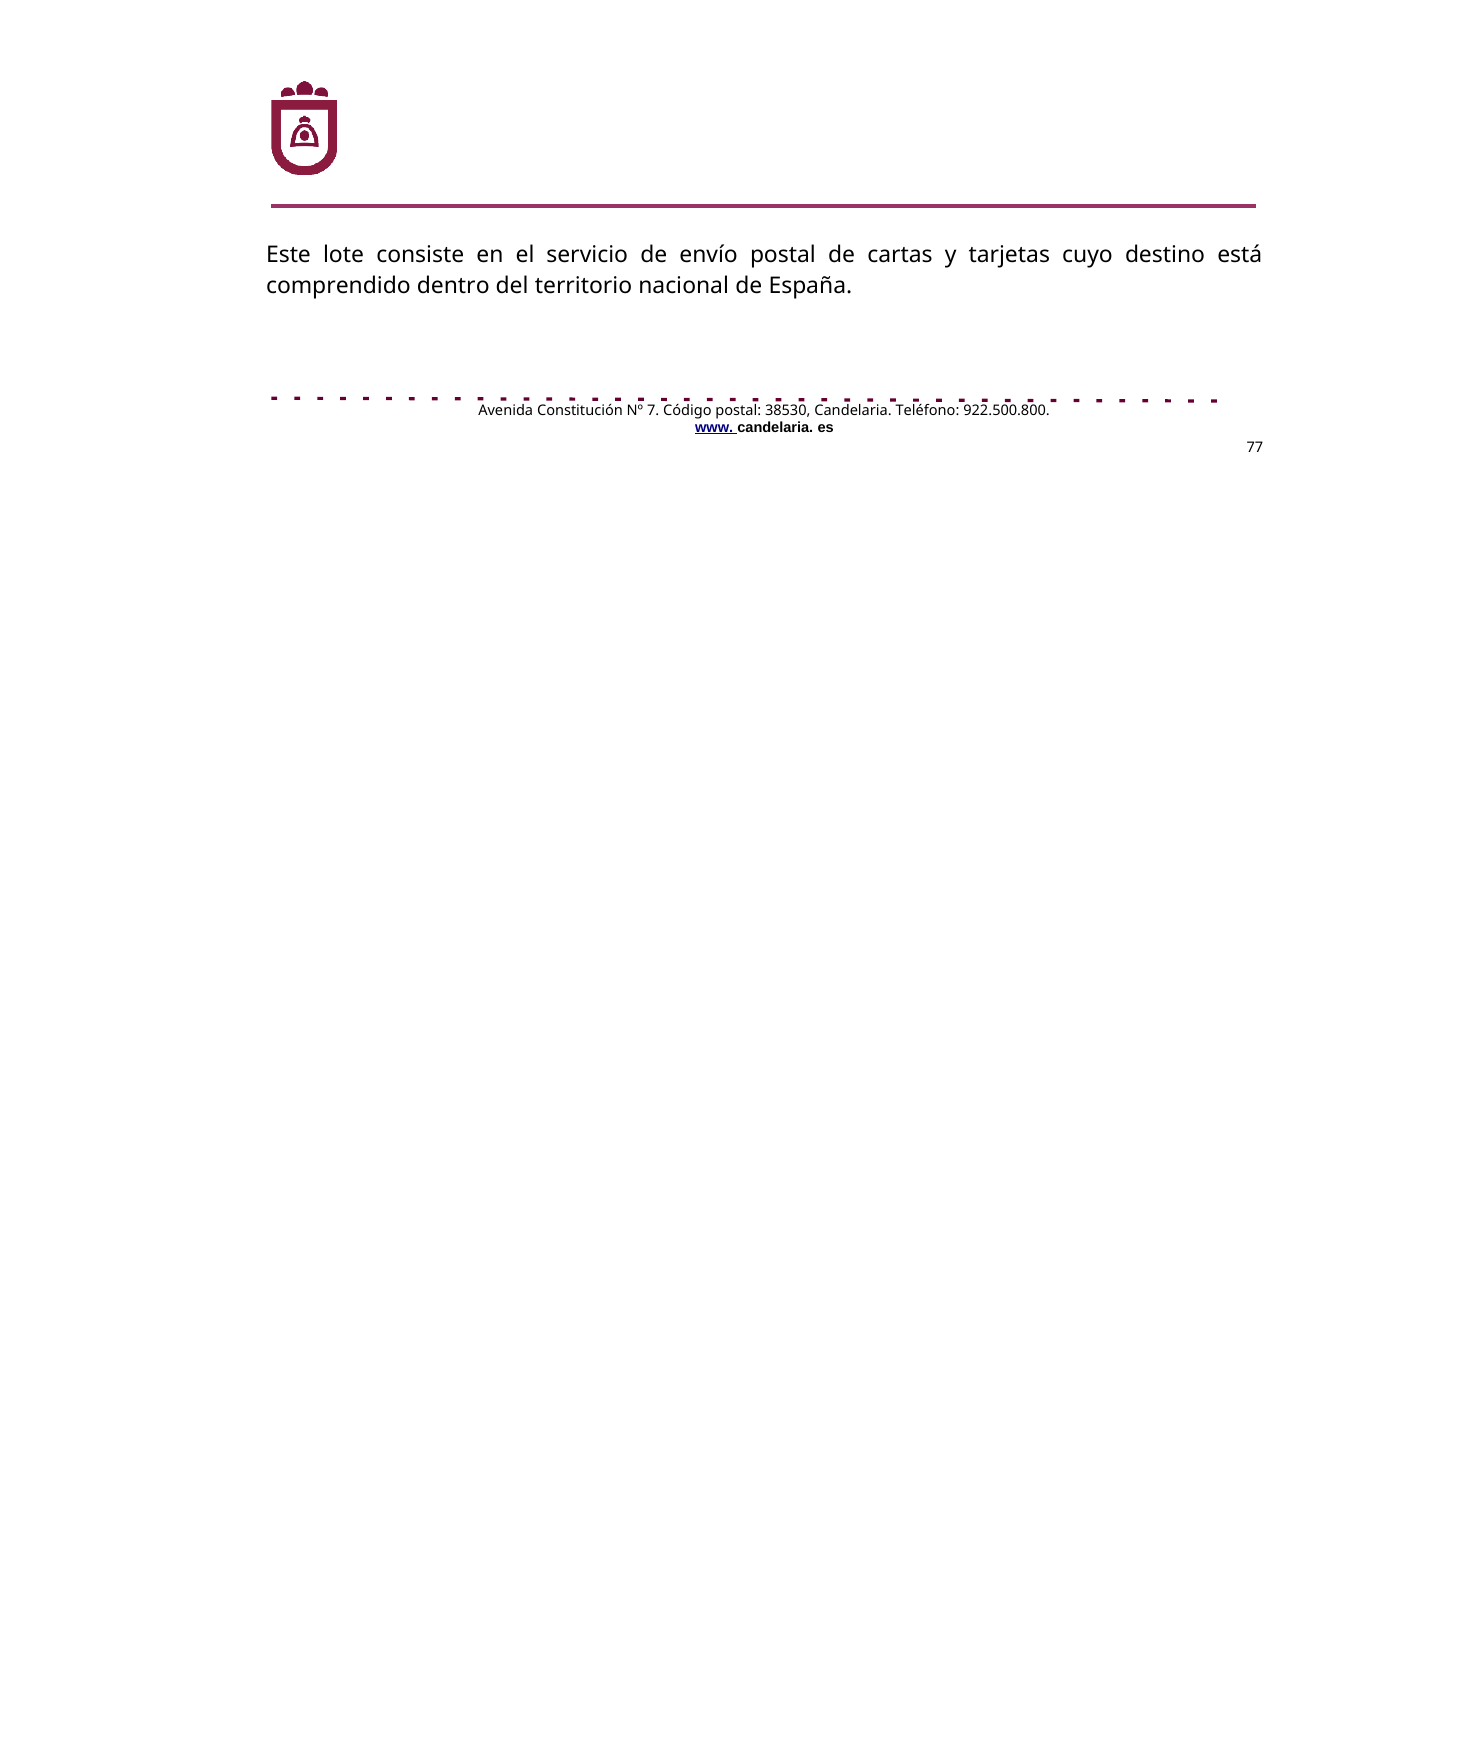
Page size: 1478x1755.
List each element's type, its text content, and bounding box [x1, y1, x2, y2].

text www. candelaria. es [408, 419, 1120, 436]
text Avenida Constitución Nº 7. Código postal: 38530, Candelaria. Teléfono: 922.500.800. [408, 395, 1120, 419]
text 77 [37, 437, 1263, 456]
text Este lote consiste en el servicio de envío postal de cartas y tarjetas cuyo destino está comprendido dentro del territorio nacional de España. [266, 238, 1263, 301]
